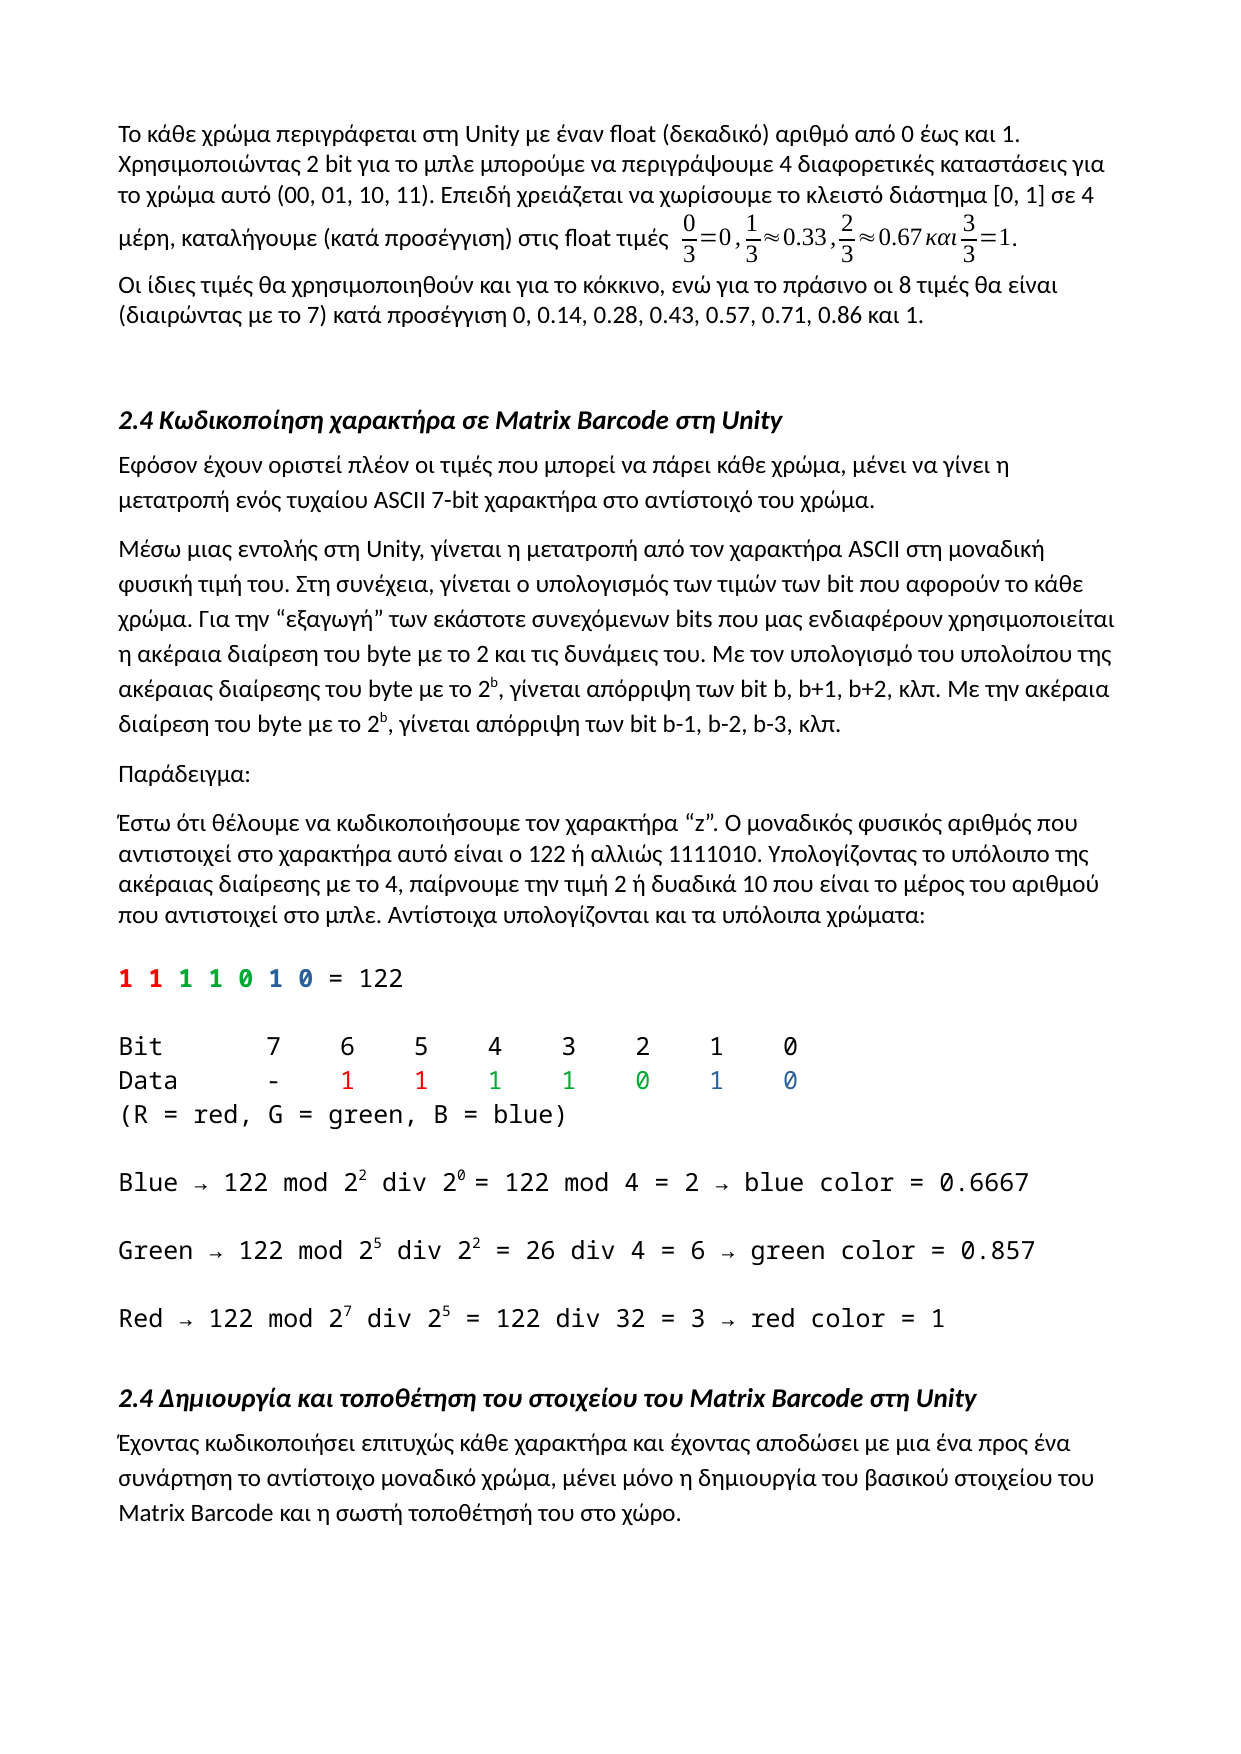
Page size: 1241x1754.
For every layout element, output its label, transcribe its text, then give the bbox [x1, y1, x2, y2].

text Blue → 122 mod 22 div 20 = 122 mod 4 = 2 → blue color = 0.6667 [118, 1164, 1122, 1199]
text Εφόσον έχουν οριστεί πλέον οι τιμές που μπορεί να πάρει κάθε χρώμα, μένει να γίνει η μετατροπή ενός τυχαίου ASCII 7-bit χαρακτήρα στο αντίστοιχό του χρώμα. [118, 449, 1122, 514]
subtitle 2.4 Κωδικοποίηση χαρακτήρα σε Matrix Barcode στη Unity [118, 403, 1122, 436]
text Έχοντας κωδικοποιήσει επιτυχώς κάθε χαρακτήρα και έχοντας αποδώσει με μια ένα προς ένα συνάρτηση το αντίστοιχο μοναδικό χρώμα, μένει μόνο η δημιουργία του βασικού στοιχείου του Matrix Barcode και η σωστή τοποθέτησή του στο χώρο. [118, 1427, 1122, 1527]
text (R = red, G = green, B = blue) [118, 1096, 1122, 1131]
text Green → 122 mod 25 div 22 = 26 div 4 = 6 → green color = 0.857 [118, 1233, 1122, 1267]
text Data - 1 1 1 1 0 1 0 [118, 1062, 1122, 1096]
text Το κάθε χρώμα περιγράφεται στη Unity με έναν float (δεκαδικό) αριθμό από 0 έως και 1. Χρησιμοποιώντας 2 bit για το μπλε μπορούμε να περιγράψουμε 4 διαφορετικές καταστάσεις για το χρώμα αυτό (00, 01, 10, 11). Επειδή χρειάζεται να χωρίσουμε το κλειστό διάστημα [0, 1] σε 4 μέρη, καταλήγουμε (κατά προσέγγιση) στις float τιμές . [118, 118, 1122, 269]
text Μέσω μιας εντολής στη Unity, γίνεται η μετατροπή από τον χαρακτήρα ASCII στη μοναδική φυσική τιμή του. Στη συνέχεια, γίνεται ο υπολογισμός των τιμών των bit που αφορούν το κάθε χρώμα. Για την “εξαγωγή” των εκάστοτε συνεχόμενων bits που μας ενδιαφέρουν χρησιμοποιείται η ακέραια διαίρεση του byte με το 2 και τις δυνάμεις του. Με τον υπολογισμό του υπολοίπου της ακέραιας διαίρεσης του byte με το 2b, γίνεται απόρριψη των bit b, b+1, b+2, κλπ. Με την ακέραια διαίρεση του byte με το 2b, γίνεται απόρριψη των bit b-1, b-2, b-3, κλπ. [118, 533, 1122, 739]
text 1 1 1 1 0 1 0 = 122 [118, 960, 1122, 994]
text Έστω ότι θέλουμε να κωδικοποιήσουμε τον χαρακτήρα “z”. Ο μοναδικός φυσικός αριθμός που αντιστοιχεί στο χαρακτήρα αυτό είναι ο 122 ή αλλιώς 1111010. Υπολογίζοντας το υπόλοιπο της ακέραιας διαίρεσης με το 4, παίρνουμε την τιμή 2 ή δυαδικά 10 που είναι το μέρος του αριθμού που αντιστοιχεί στο μπλε. Αντίστοιχα υπολογίζονται και τα υπόλοιπα χρώματα: [118, 808, 1122, 930]
text Παράδειγμα: [118, 758, 1122, 788]
text Οι ίδιες τιμές θα χρησιμοποιηθούν και για το κόκκινο, ενώ για το πράσινο οι 8 τιμές θα είναι (διαιρώντας με το 7) κατά προσέγγιση 0, 0.14, 0.28, 0.43, 0.57, 0.71, 0.86 και 1. [118, 269, 1122, 330]
subtitle 2.4 Δημιουργία και τοποθέτηση του στοιχείου του Matrix Barcode στη Unity [118, 1381, 1122, 1414]
text Bit 7 6 5 4 3 2 1 0 [118, 1028, 1122, 1062]
text Red → 122 mod 27 div 25 = 122 div 32 = 3 → red color = 1 [118, 1301, 1122, 1335]
